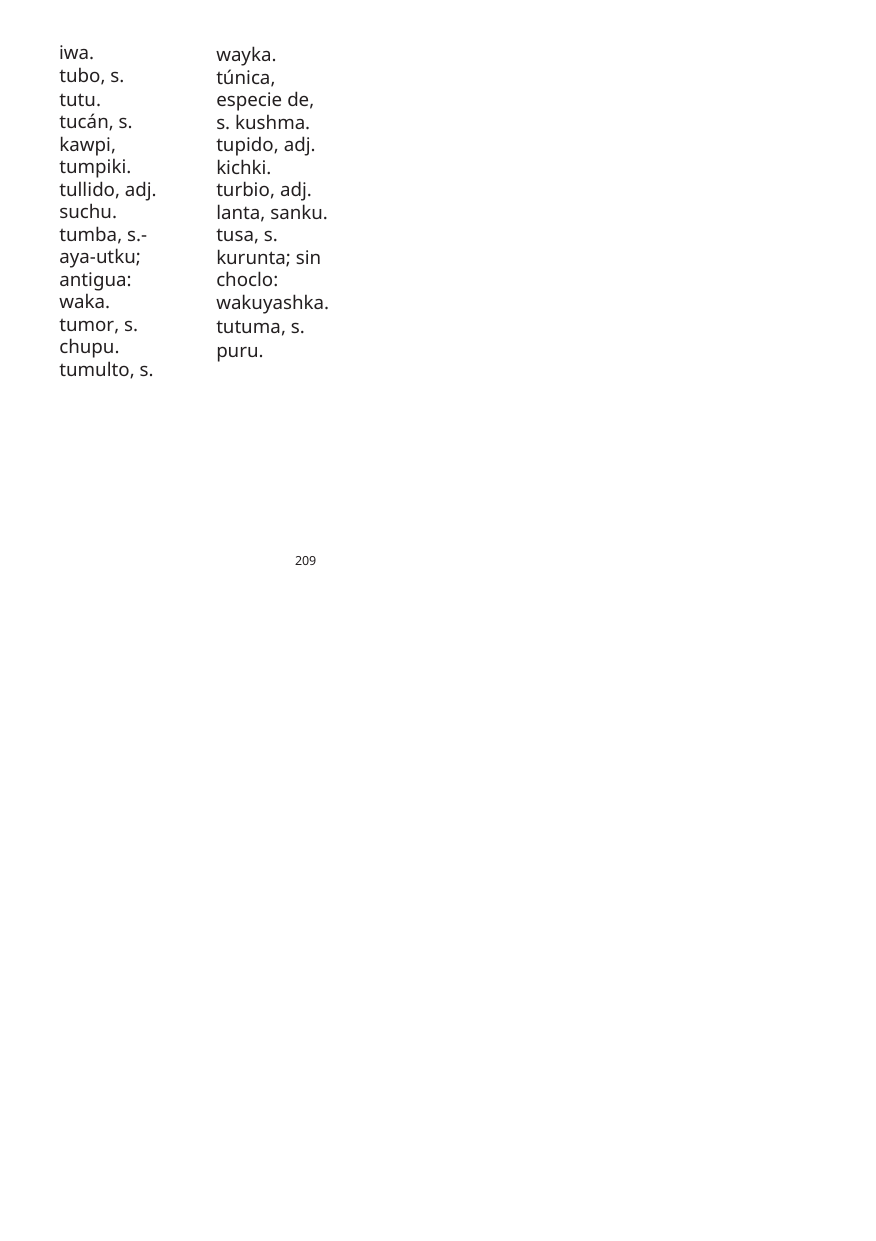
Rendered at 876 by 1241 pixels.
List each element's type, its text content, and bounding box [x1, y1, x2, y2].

text tucán, s. kawpi, tumpiki. [59, 111, 169, 178]
text 209 [19, 552, 316, 569]
text tutuma, s. puru. [216, 314, 332, 363]
text tusa, s. kurunta; sin choclo: wakuyashka. [216, 224, 332, 314]
text tubo, s. tutu. [59, 64, 169, 111]
text tumba, s.- aya-utku; antigua: waka. [59, 223, 169, 313]
text tumor, s. chupu. [59, 313, 169, 358]
text iwa. [59, 44, 169, 64]
text turbio, adj. lanta, sanku. [216, 179, 332, 224]
text tumulto, s. [59, 358, 169, 381]
text tullido, adj. suchu. [59, 178, 169, 223]
text tupido, adj. kichki. [216, 134, 332, 179]
text túnica, especie de, s. kushma. [216, 66, 332, 134]
text wayka. [216, 44, 332, 66]
